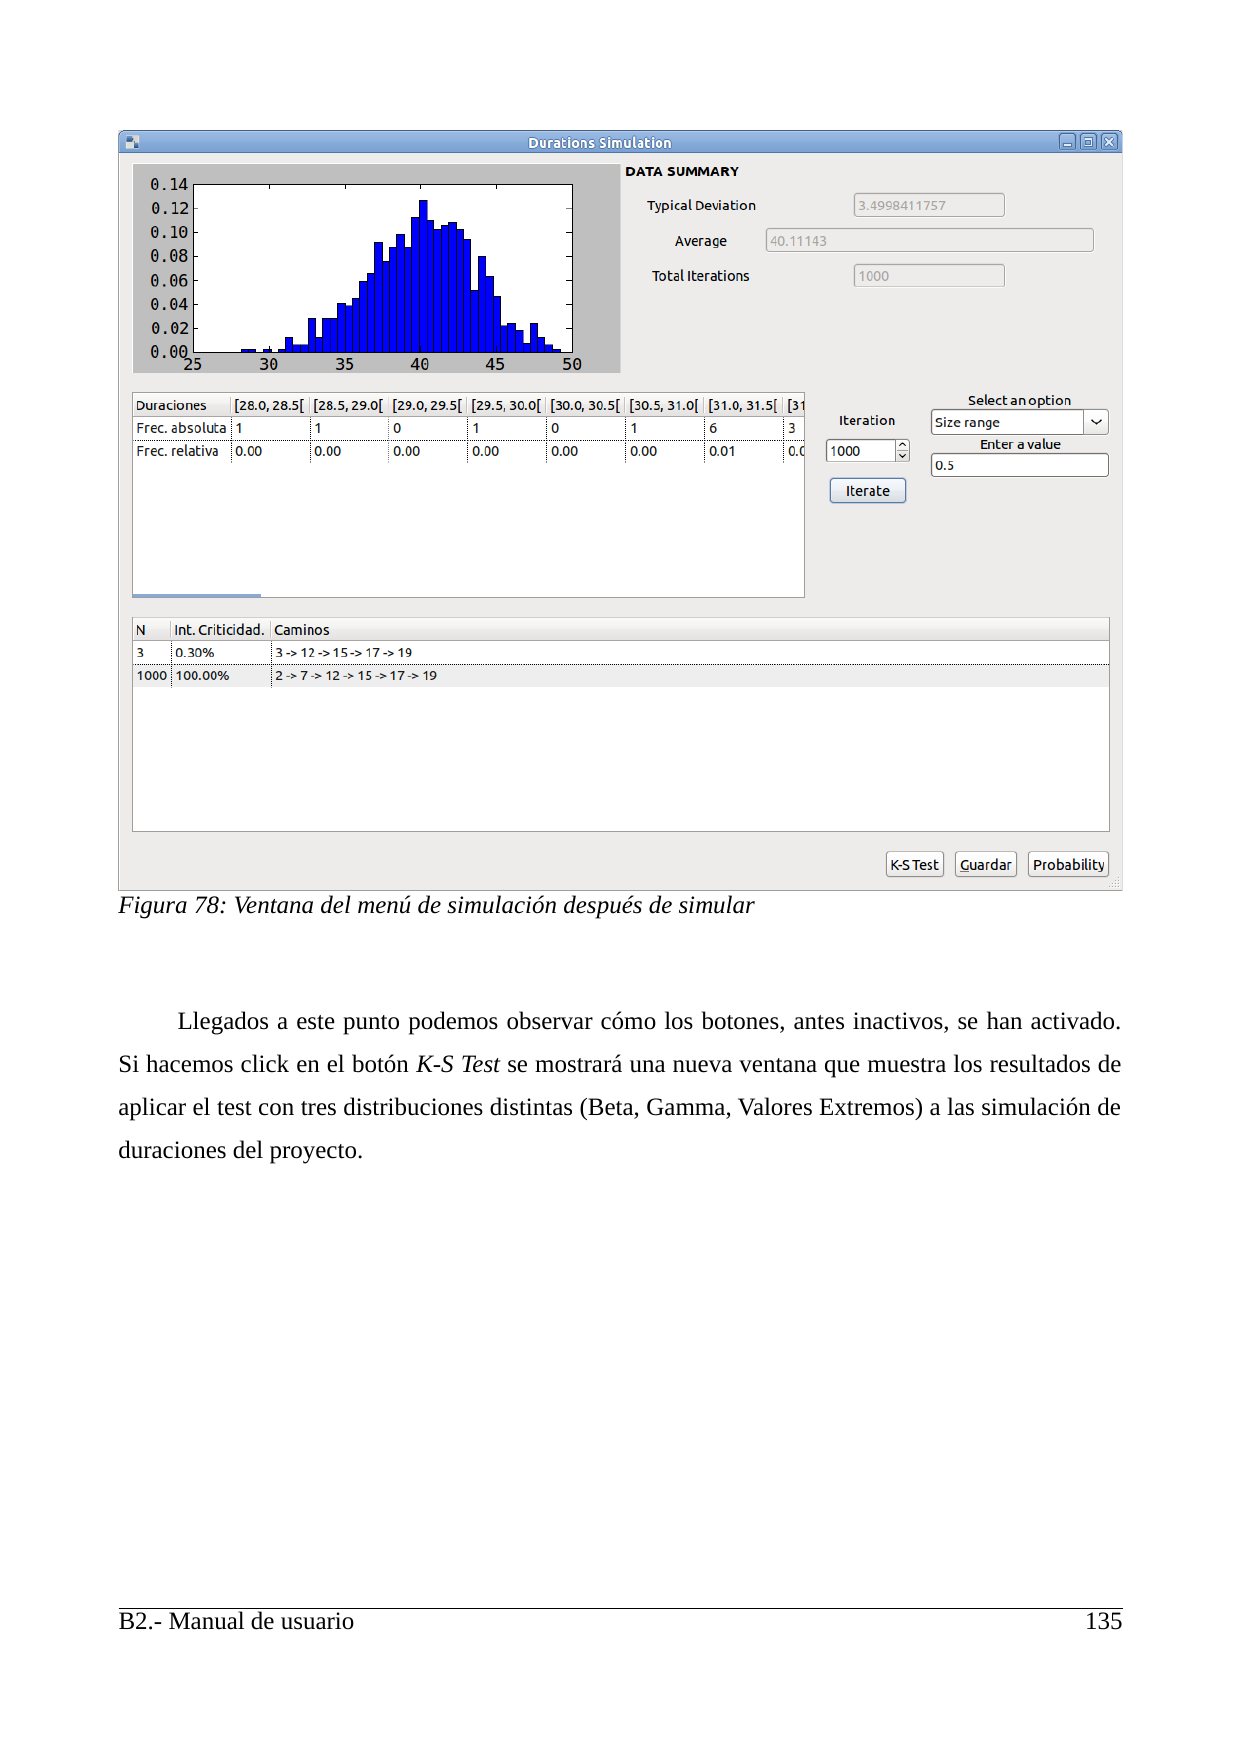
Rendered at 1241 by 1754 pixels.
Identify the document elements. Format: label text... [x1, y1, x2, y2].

text Llegados a este punto podemos observar cómo los botones, antes inactivos, se han activado. Si hacemos click en el botón K-S Test se mostrará una nueva ventana que muestra los resultados de aplicar el test con tres distribuciones distintas (Beta, Gamma, Valores Extremos) a las simulación de duraciones del proyecto. [118, 1006, 1122, 1164]
picture [118, 130, 1123, 891]
text Figura 78: Ventana del menú de simulación después de simular [118, 891, 1122, 919]
